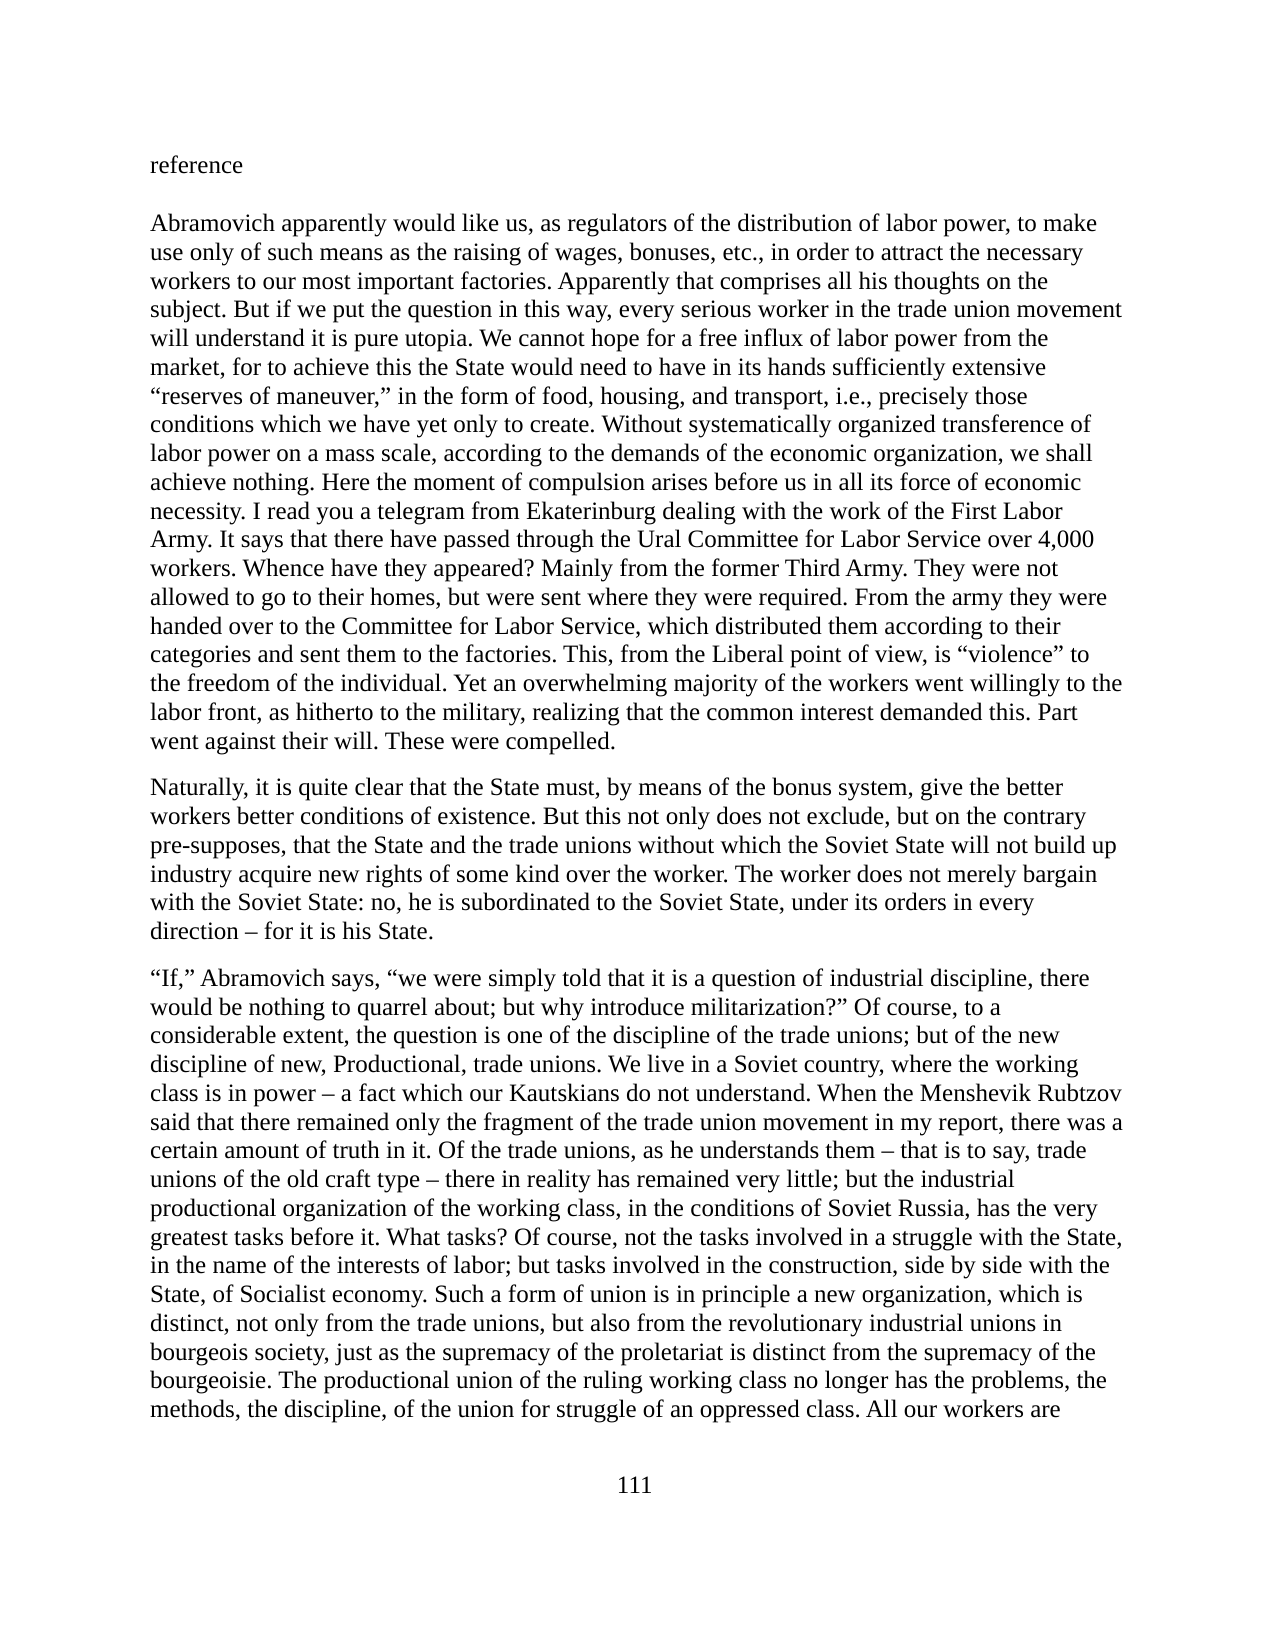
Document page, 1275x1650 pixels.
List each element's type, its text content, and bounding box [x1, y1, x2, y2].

text “If,” Abramovich says, “we were simply told that it is a question of industrial discipline, there would be nothing to quarrel about; but why introduce militarization?” Of course, to a considerable extent, the question is one of the discipline of the trade unions; but of the new discipline of new, Productional, trade unions. We live in a Soviet country, where the working class is in power – a fact which our Kautskians do not understand. When the Menshevik Rubtzov said that there remained only the fragment of the trade union movement in my report, there was a certain amount of truth in it. Of the trade unions, as he understands them – that is to say, trade unions of the old craft type – there in reality has remained very little; but the industrial productional organization of the working class, in the conditions of Soviet Russia, has the very greatest tasks before it. What tasks? Of course, not the tasks involved in a struggle with the State, in the name of the interests of labor; but tasks involved in the construction, side by side with the State, of Socialist economy. Such a form of union is in principle a new organization, which is distinct, not only from the trade unions, but also from the revolutionary industrial unions in bourgeois society, just as the supremacy of the proletariat is distinct from the supremacy of the bourgeoisie. The productional union of the ruling working class no longer has the problems, the methods, the discipline, of the union for struggle of an oppressed class. All our workers are [150, 963, 1125, 1423]
text Naturally, it is quite clear that the State must, by means of the bonus system, give the better workers better conditions of existence. But this not only does not exclude, but on the contrary pre-supposes, that the State and the trade unions without which the Soviet State will not build up industry acquire new rights of some kind over the worker. The worker does not merely bargain with the Soviet State: no, he is subordinated to the Soviet State, under its orders in every direction – for it is his State. [150, 772, 1125, 945]
text Abramovich apparently would like us, as regulators of the distribution of labor power, to make use only of such means as the raising of wages, bonuses, etc., in order to attract the necessary workers to our most important factories. Apparently that comprises all his thoughts on the subject. But if we put the question in this way, every serious worker in the trade union movement will understand it is pure utopia. We cannot hope for a free influx of labor power from the market, for to achieve this the State would need to have in its hands sufficiently extensive “reserves of maneuver,” in the form of food, housing, and transport, i.e., precisely those conditions which we have yet only to create. Without systematically organized transference of labor power on a mass scale, according to the demands of the economic organization, we shall achieve nothing. Here the moment of compulsion arises before us in all its force of economic necessity. I read you a telegram from Ekaterinburg dealing with the work of the First Labor Army. It says that there have passed through the Ural Committee for Labor Service over 4,000 workers. Whence have they appeared? Mainly from the former Third Army. They were not allowed to go to their homes, but were sent where they were required. From the army they were handed over to the Committee for Labor Service, which distributed them according to their categories and sent them to the factories. This, from the Liberal point of view, is “violence” to the freedom of the individual. Yet an overwhelming majority of the workers went willingly to the labor front, as hitherto to the military, realizing that the common interest demanded this. Part went against their will. These were compelled. [150, 208, 1125, 754]
